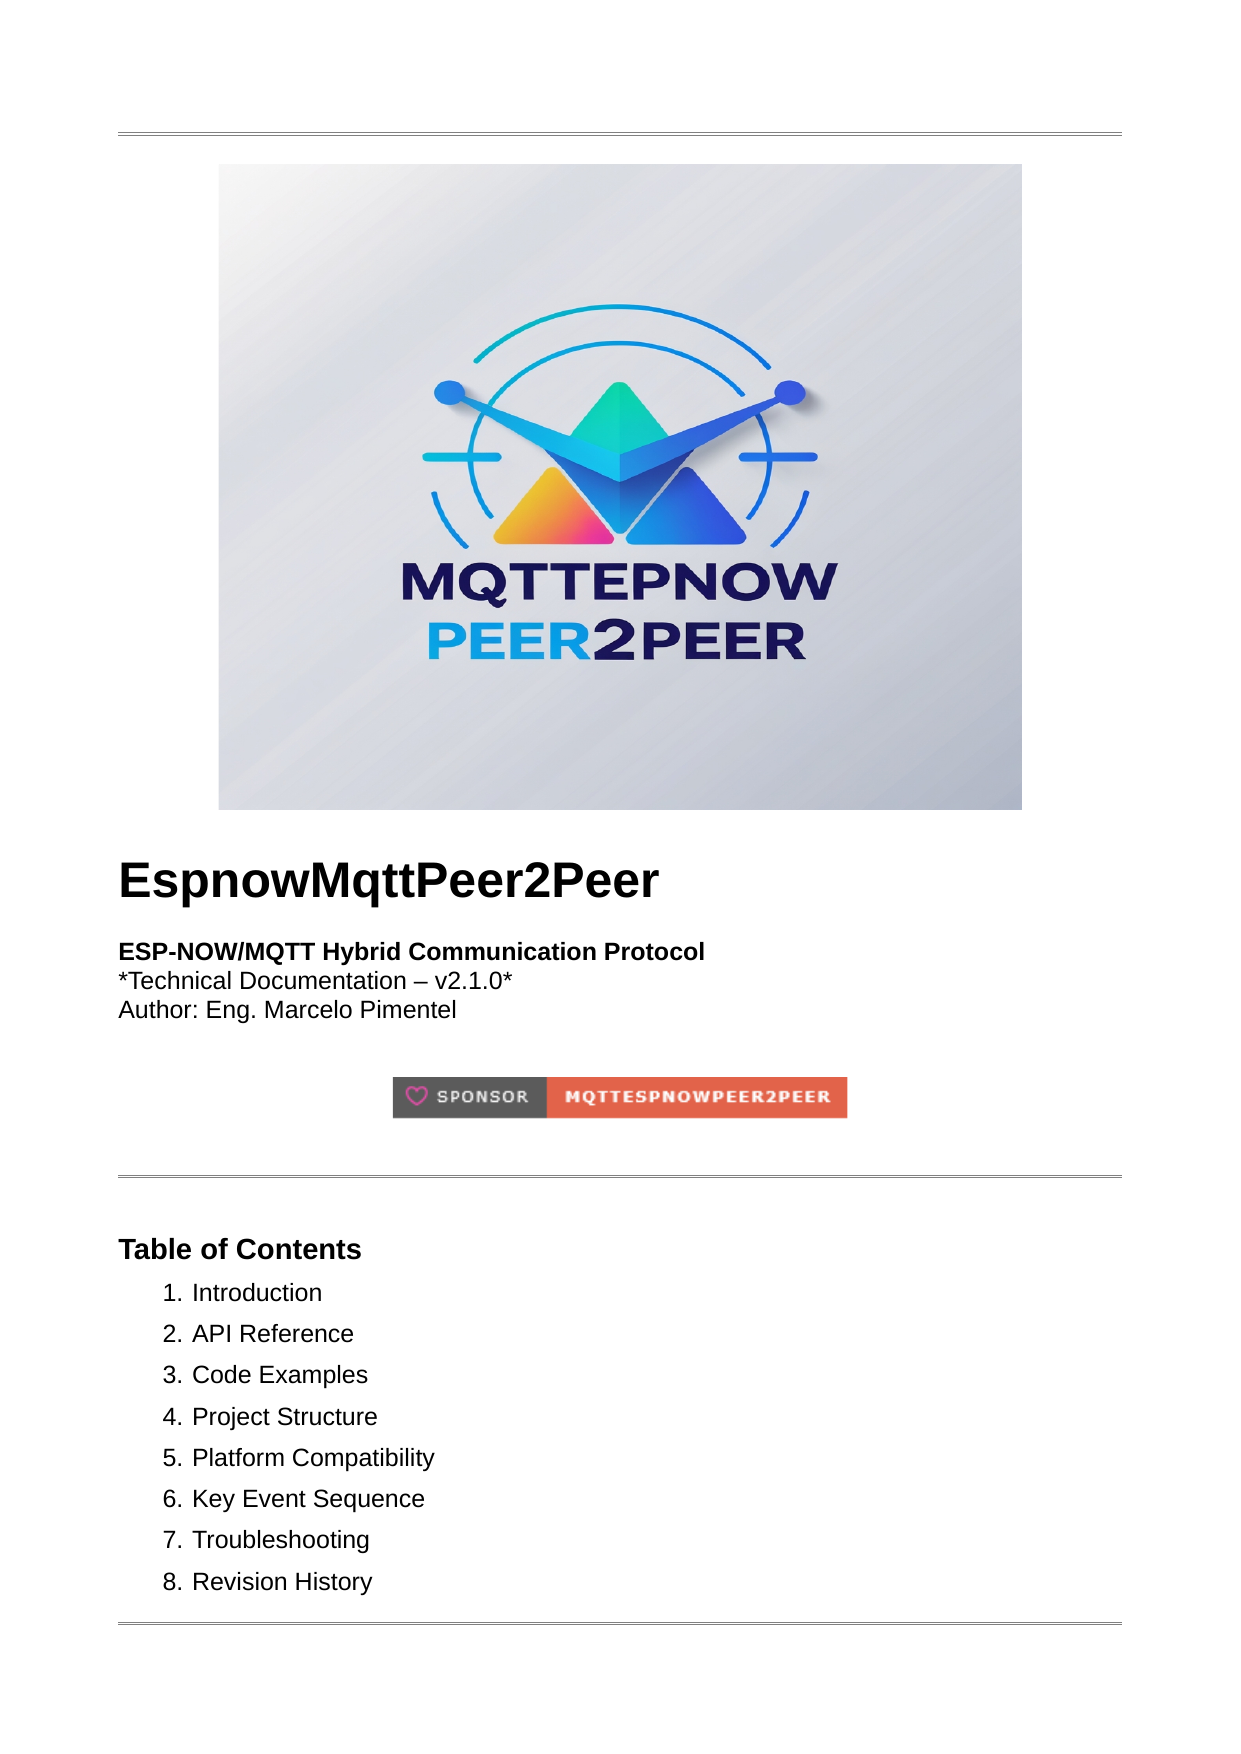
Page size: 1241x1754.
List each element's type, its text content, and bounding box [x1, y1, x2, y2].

list Troubleshooting [162, 1525, 1122, 1554]
list Key Event Sequence [162, 1484, 1122, 1513]
picture [392, 1077, 848, 1120]
list Introduction [162, 1278, 1122, 1307]
text EspnowMqttPeer2Peer ESP-NOW/MQTT Hybrid Communication Protocol *Technical Documentation – v2.1.0* Author: Eng. Marcelo Pimentel [118, 851, 1122, 1023]
list Revision History [162, 1567, 1122, 1595]
picture [218, 164, 1022, 810]
subtitle Table of Contents [118, 1232, 1122, 1265]
list Project Structure [162, 1402, 1122, 1430]
list API Reference [162, 1319, 1122, 1348]
list Platform Compatibility [162, 1443, 1122, 1472]
list Code Examples [162, 1360, 1122, 1389]
